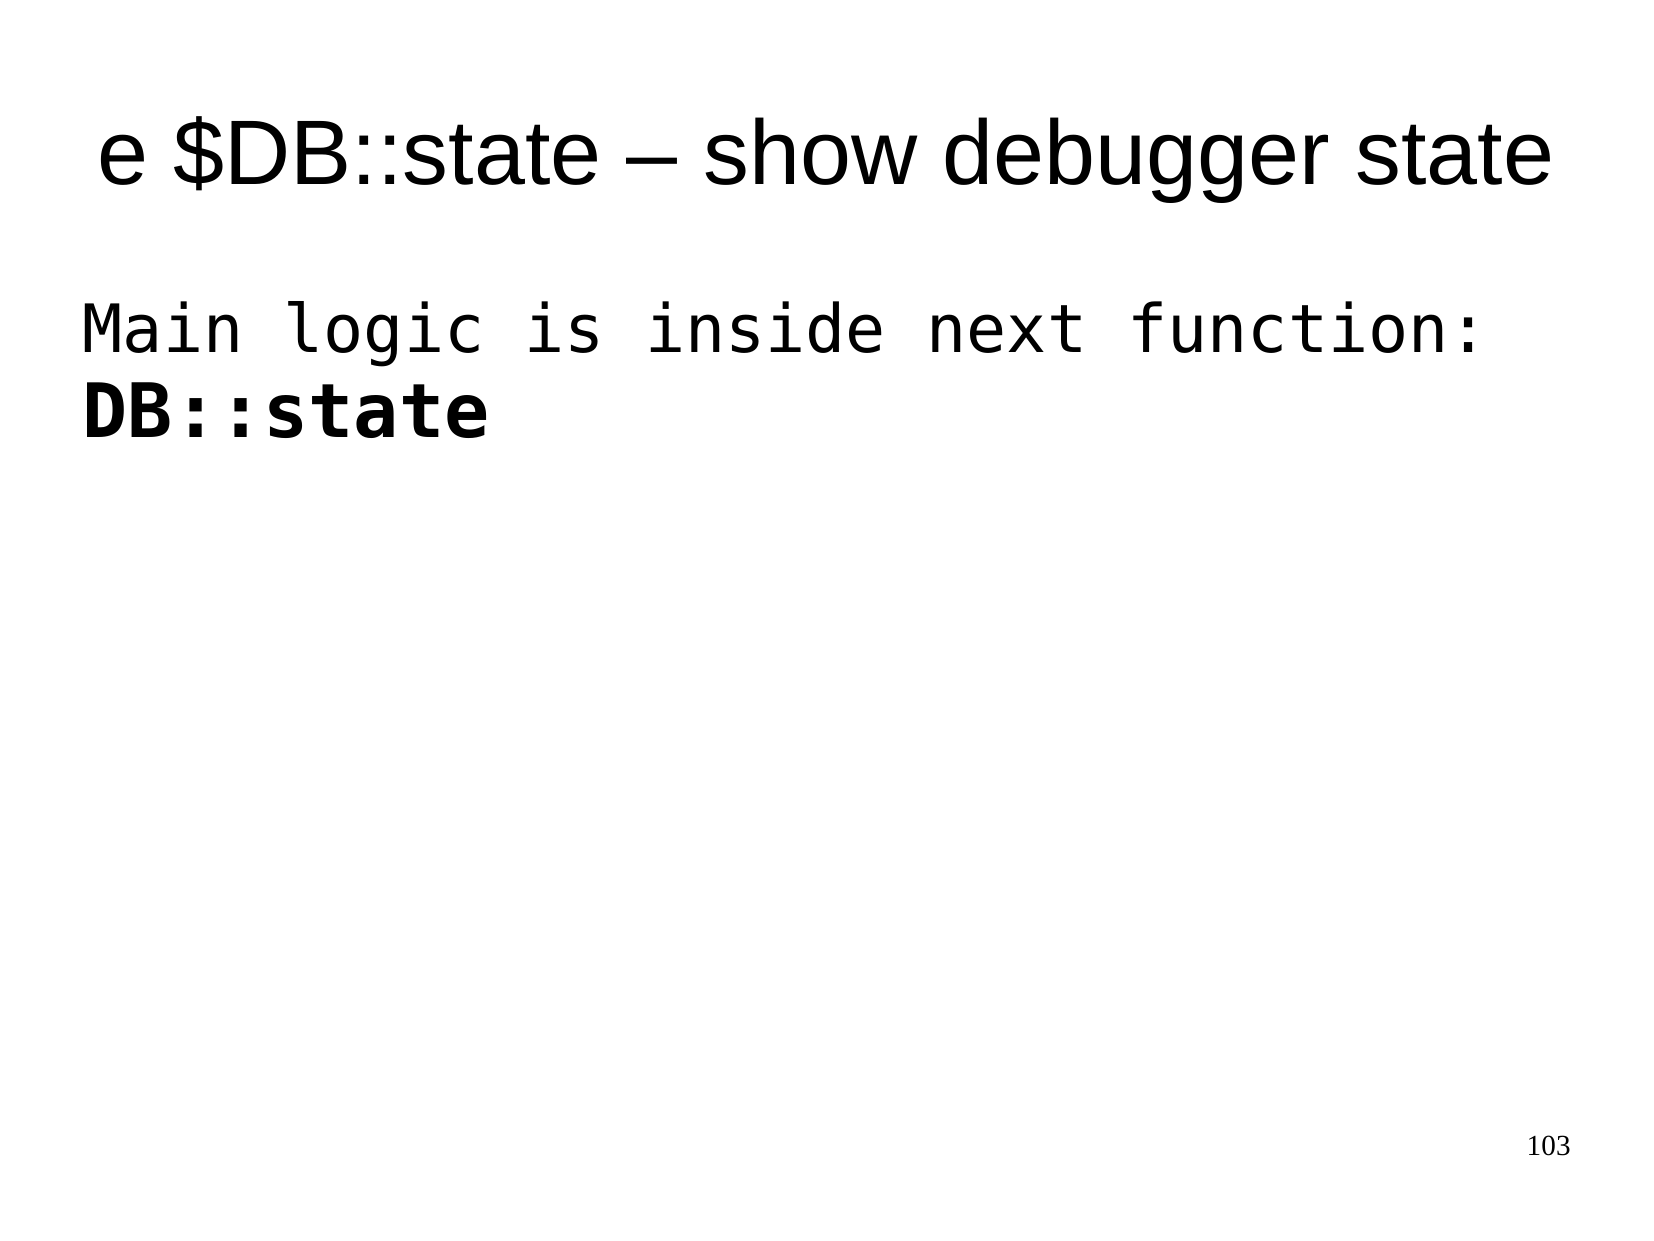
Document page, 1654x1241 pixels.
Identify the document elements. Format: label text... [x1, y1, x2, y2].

subtitle Main logic is inside next function: DB::state [82, 290, 1571, 1158]
title e $DB::state – show debugger state [82, 49, 1571, 257]
